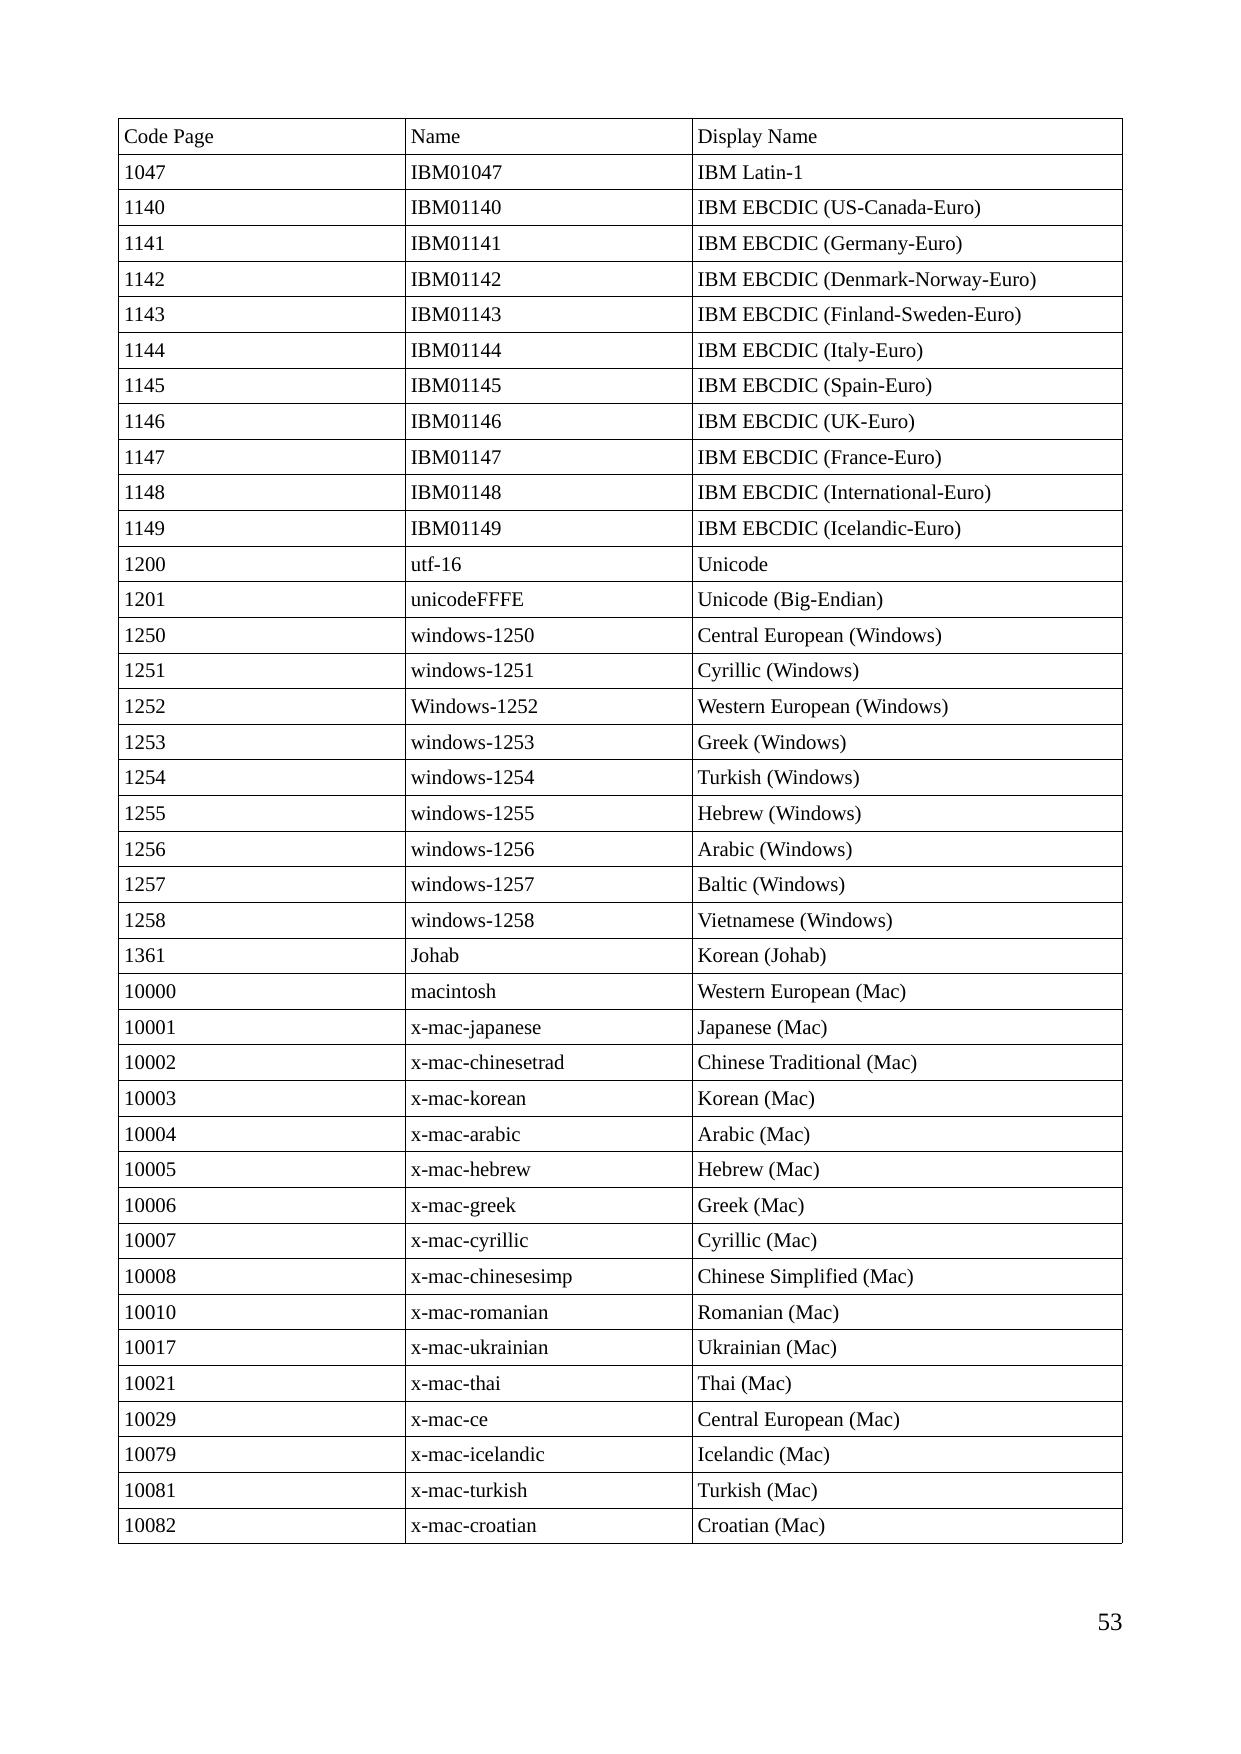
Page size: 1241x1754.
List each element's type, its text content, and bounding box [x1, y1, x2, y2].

table_cell IBM EBCDIC (UK-Euro) [693, 404, 1122, 439]
table_cell Central European (Mac) [693, 1402, 1122, 1436]
table_cell x-mac-cyrillic [406, 1224, 692, 1258]
table_cell IBM EBCDIC (France-Euro) [693, 440, 1122, 474]
table_cell windows-1254 [406, 760, 692, 795]
table_cell 1147 [119, 440, 405, 474]
table_cell IBM01142 [406, 262, 692, 296]
table_cell 1253 [119, 725, 405, 759]
table_cell macintosh [406, 974, 692, 1009]
table_cell Baltic (Windows) [693, 867, 1122, 902]
table_cell x-mac-ce [406, 1402, 692, 1436]
table_cell Chinese Simplified (Mac) [693, 1259, 1122, 1294]
table_cell 1200 [119, 547, 405, 581]
table_cell 10008 [119, 1259, 405, 1294]
table_cell Turkish (Mac) [693, 1473, 1122, 1507]
table_cell IBM EBCDIC (International-Euro) [693, 475, 1122, 510]
table_cell Greek (Mac) [693, 1188, 1122, 1222]
table_cell 10029 [119, 1402, 405, 1436]
table_cell IBM EBCDIC (Italy-Euro) [693, 333, 1122, 367]
table_cell 1255 [119, 796, 405, 831]
table_cell 1149 [119, 511, 405, 546]
table_cell 10004 [119, 1117, 405, 1151]
table_cell IBM01145 [406, 369, 692, 403]
table_header Display Name [693, 119, 1122, 154]
table_cell Central European (Windows) [693, 618, 1122, 652]
table_cell 10000 [119, 974, 405, 1009]
table_cell IBM EBCDIC (Icelandic-Euro) [693, 511, 1122, 546]
table_cell 10005 [119, 1152, 405, 1187]
table_header Name [406, 119, 692, 154]
table_cell 1142 [119, 262, 405, 296]
table_cell IBM01141 [406, 226, 692, 261]
table_cell Icelandic (Mac) [693, 1437, 1122, 1472]
table_cell IBM01149 [406, 511, 692, 546]
table_cell IBM01148 [406, 475, 692, 510]
table_cell 10010 [119, 1295, 405, 1329]
table_cell Chinese Traditional (Mac) [693, 1045, 1122, 1080]
table_cell utf-16 [406, 547, 692, 581]
table_cell Croatian (Mac) [693, 1509, 1122, 1543]
table_cell IBM EBCDIC (Denmark-Norway-Euro) [693, 262, 1122, 296]
table_cell Western European (Mac) [693, 974, 1122, 1009]
table_cell x-mac-chinesesimp [406, 1259, 692, 1294]
table_cell 1146 [119, 404, 405, 439]
table_cell x-mac-ukrainian [406, 1330, 692, 1365]
table_cell Turkish (Windows) [693, 760, 1122, 795]
table_header Code Page [119, 119, 405, 154]
table_cell x-mac-thai [406, 1366, 692, 1401]
table_cell Vietnamese (Windows) [693, 903, 1122, 937]
table_cell Unicode (Big-Endian) [693, 582, 1122, 617]
table_cell 10079 [119, 1437, 405, 1472]
table_cell 1257 [119, 867, 405, 902]
table_cell Western European (Windows) [693, 689, 1122, 724]
table_cell x-mac-romanian [406, 1295, 692, 1329]
table_cell 1252 [119, 689, 405, 724]
table_cell 10017 [119, 1330, 405, 1365]
table_cell IBM EBCDIC (Finland-Sweden-Euro) [693, 297, 1122, 332]
table_cell 1254 [119, 760, 405, 795]
table_cell IBM EBCDIC (US-Canada-Euro) [693, 190, 1122, 225]
table_cell Hebrew (Windows) [693, 796, 1122, 831]
table_cell 10007 [119, 1224, 405, 1258]
table_cell Arabic (Mac) [693, 1117, 1122, 1151]
table_cell windows-1256 [406, 832, 692, 866]
table_cell 1144 [119, 333, 405, 367]
table_cell 1145 [119, 369, 405, 403]
table_cell 1258 [119, 903, 405, 937]
table_cell IBM01140 [406, 190, 692, 225]
table_cell windows-1250 [406, 618, 692, 652]
table_cell x-mac-arabic [406, 1117, 692, 1151]
table_cell Korean (Mac) [693, 1081, 1122, 1116]
table_cell Greek (Windows) [693, 725, 1122, 759]
table_cell x-mac-chinesetrad [406, 1045, 692, 1080]
table_cell x-mac-icelandic [406, 1437, 692, 1472]
table_cell Hebrew (Mac) [693, 1152, 1122, 1187]
table_cell windows-1257 [406, 867, 692, 902]
table_cell 1141 [119, 226, 405, 261]
table_cell x-mac-turkish [406, 1473, 692, 1507]
table_cell x-mac-greek [406, 1188, 692, 1222]
table_cell 10082 [119, 1509, 405, 1543]
table_cell IBM01143 [406, 297, 692, 332]
table_cell unicodeFFFE [406, 582, 692, 617]
table_cell 1361 [119, 939, 405, 973]
table_cell windows-1255 [406, 796, 692, 831]
table_cell Romanian (Mac) [693, 1295, 1122, 1329]
table_cell 1047 [119, 155, 405, 189]
table_cell windows-1258 [406, 903, 692, 937]
table_cell x-mac-japanese [406, 1010, 692, 1044]
table_cell IBM01047 [406, 155, 692, 189]
table_cell IBM01144 [406, 333, 692, 367]
table_cell Windows-1252 [406, 689, 692, 724]
table_cell 1140 [119, 190, 405, 225]
table_cell 10006 [119, 1188, 405, 1222]
table_cell IBM Latin-1 [693, 155, 1122, 189]
table_cell 10001 [119, 1010, 405, 1044]
table_cell 1148 [119, 475, 405, 510]
table_cell Cyrillic (Mac) [693, 1224, 1122, 1258]
table_cell IBM01146 [406, 404, 692, 439]
table_cell 10003 [119, 1081, 405, 1116]
table_cell x-mac-korean [406, 1081, 692, 1116]
table_cell IBM EBCDIC (Germany-Euro) [693, 226, 1122, 261]
table_cell 1251 [119, 654, 405, 688]
table_cell x-mac-croatian [406, 1509, 692, 1543]
table_cell 1143 [119, 297, 405, 332]
table_cell Arabic (Windows) [693, 832, 1122, 866]
table_cell Unicode [693, 547, 1122, 581]
table_cell Ukrainian (Mac) [693, 1330, 1122, 1365]
table_cell 10002 [119, 1045, 405, 1080]
table_cell windows-1253 [406, 725, 692, 759]
table_cell Johab [406, 939, 692, 973]
table_cell Korean (Johab) [693, 939, 1122, 973]
table_cell IBM01147 [406, 440, 692, 474]
table_cell 1201 [119, 582, 405, 617]
table_cell Thai (Mac) [693, 1366, 1122, 1401]
table_cell 1256 [119, 832, 405, 866]
table_cell Japanese (Mac) [693, 1010, 1122, 1044]
table_cell Cyrillic (Windows) [693, 654, 1122, 688]
table_cell x-mac-hebrew [406, 1152, 692, 1187]
table_cell windows-1251 [406, 654, 692, 688]
table_cell 10081 [119, 1473, 405, 1507]
table_cell IBM EBCDIC (Spain-Euro) [693, 369, 1122, 403]
table_cell 1250 [119, 618, 405, 652]
table_cell 10021 [119, 1366, 405, 1401]
